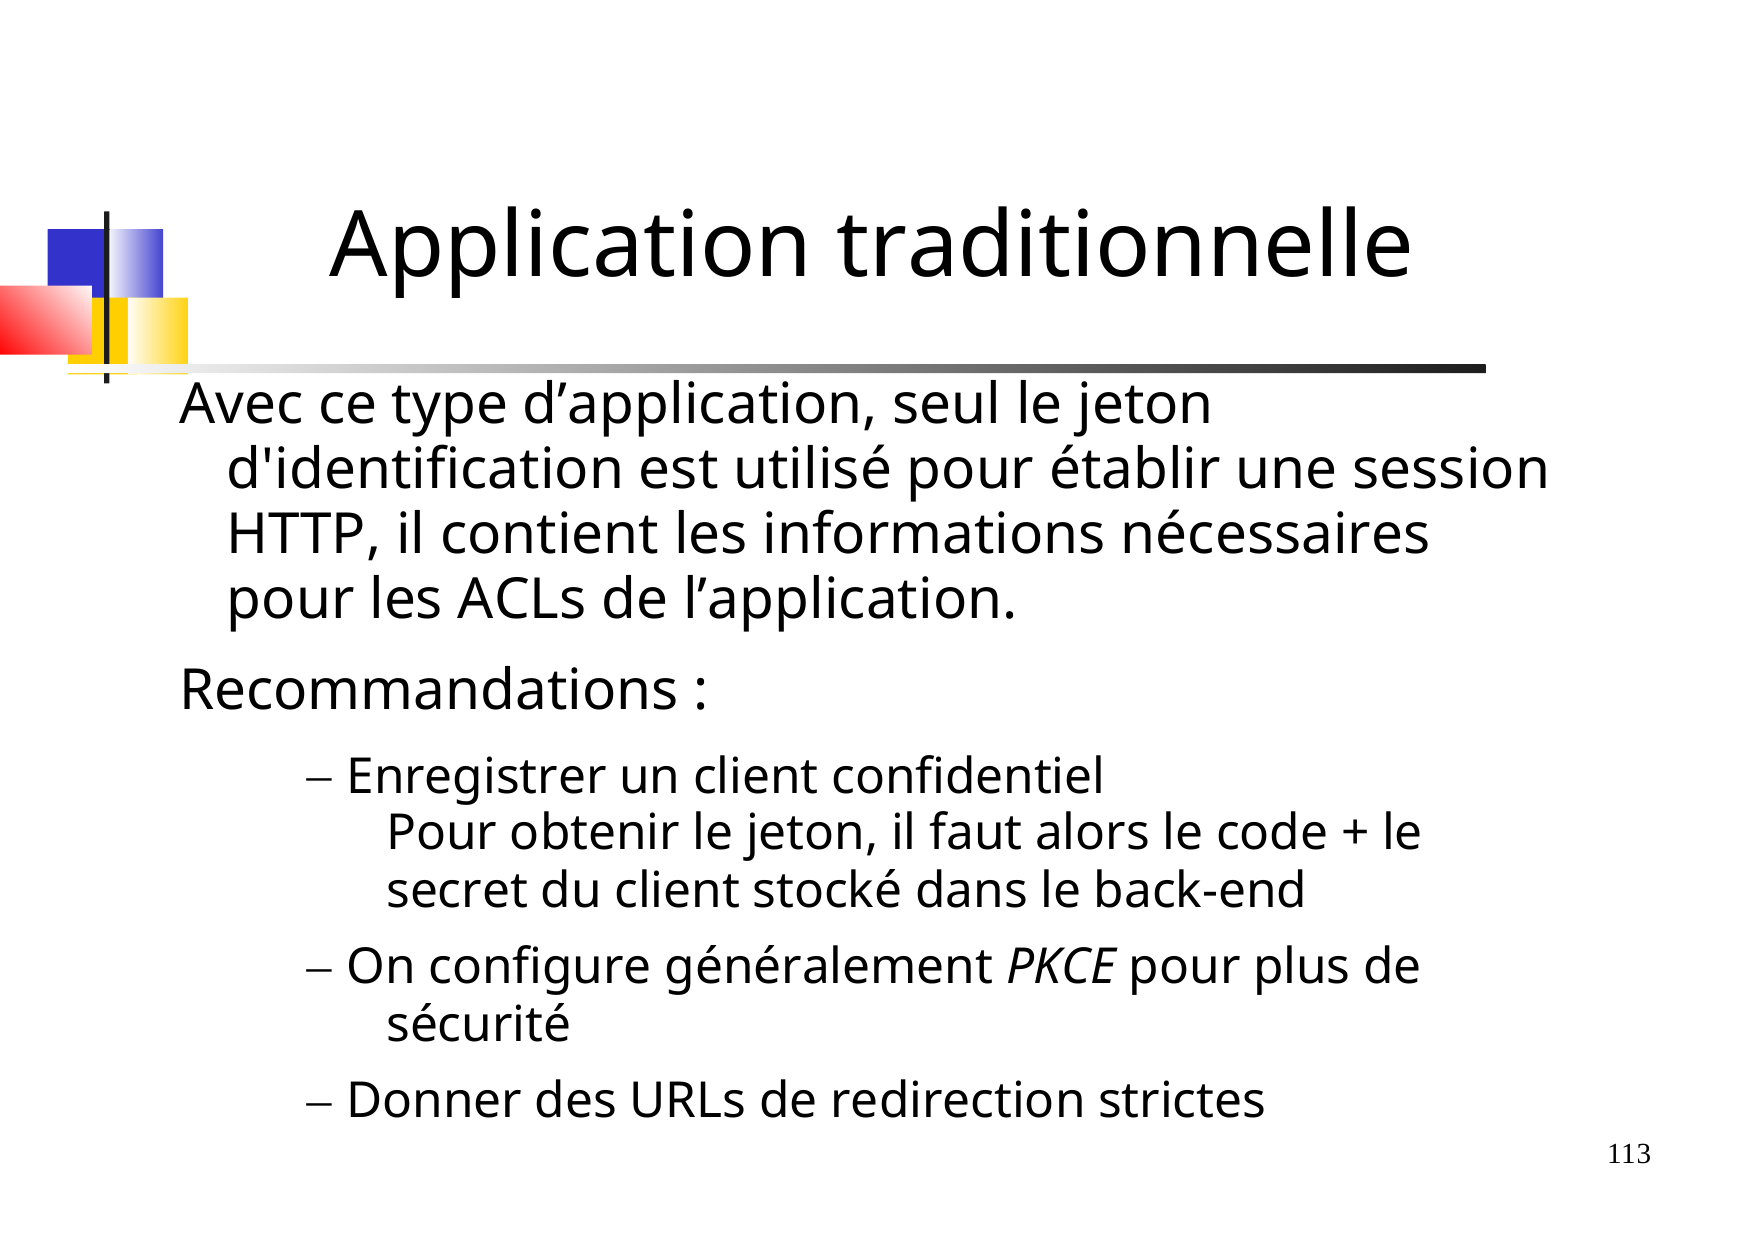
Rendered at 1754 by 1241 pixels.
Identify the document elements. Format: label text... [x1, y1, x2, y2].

title Application traditionnelle [179, 139, 1567, 351]
list Avec ce type d’application, seul le jeton d'identification est utilisé pour établir une session HTTP, il contient les informations nécessaires pour les ACLs de l’application. Recommandations : Enregistrer un client confidentiel Pour obtenir le jeton, il faut alors le code + le secret du client stocké dans le back-end On configure généralement PKCE pour plus de sécurité Donner des URLs de redirection strictes [179, 371, 1567, 1132]
